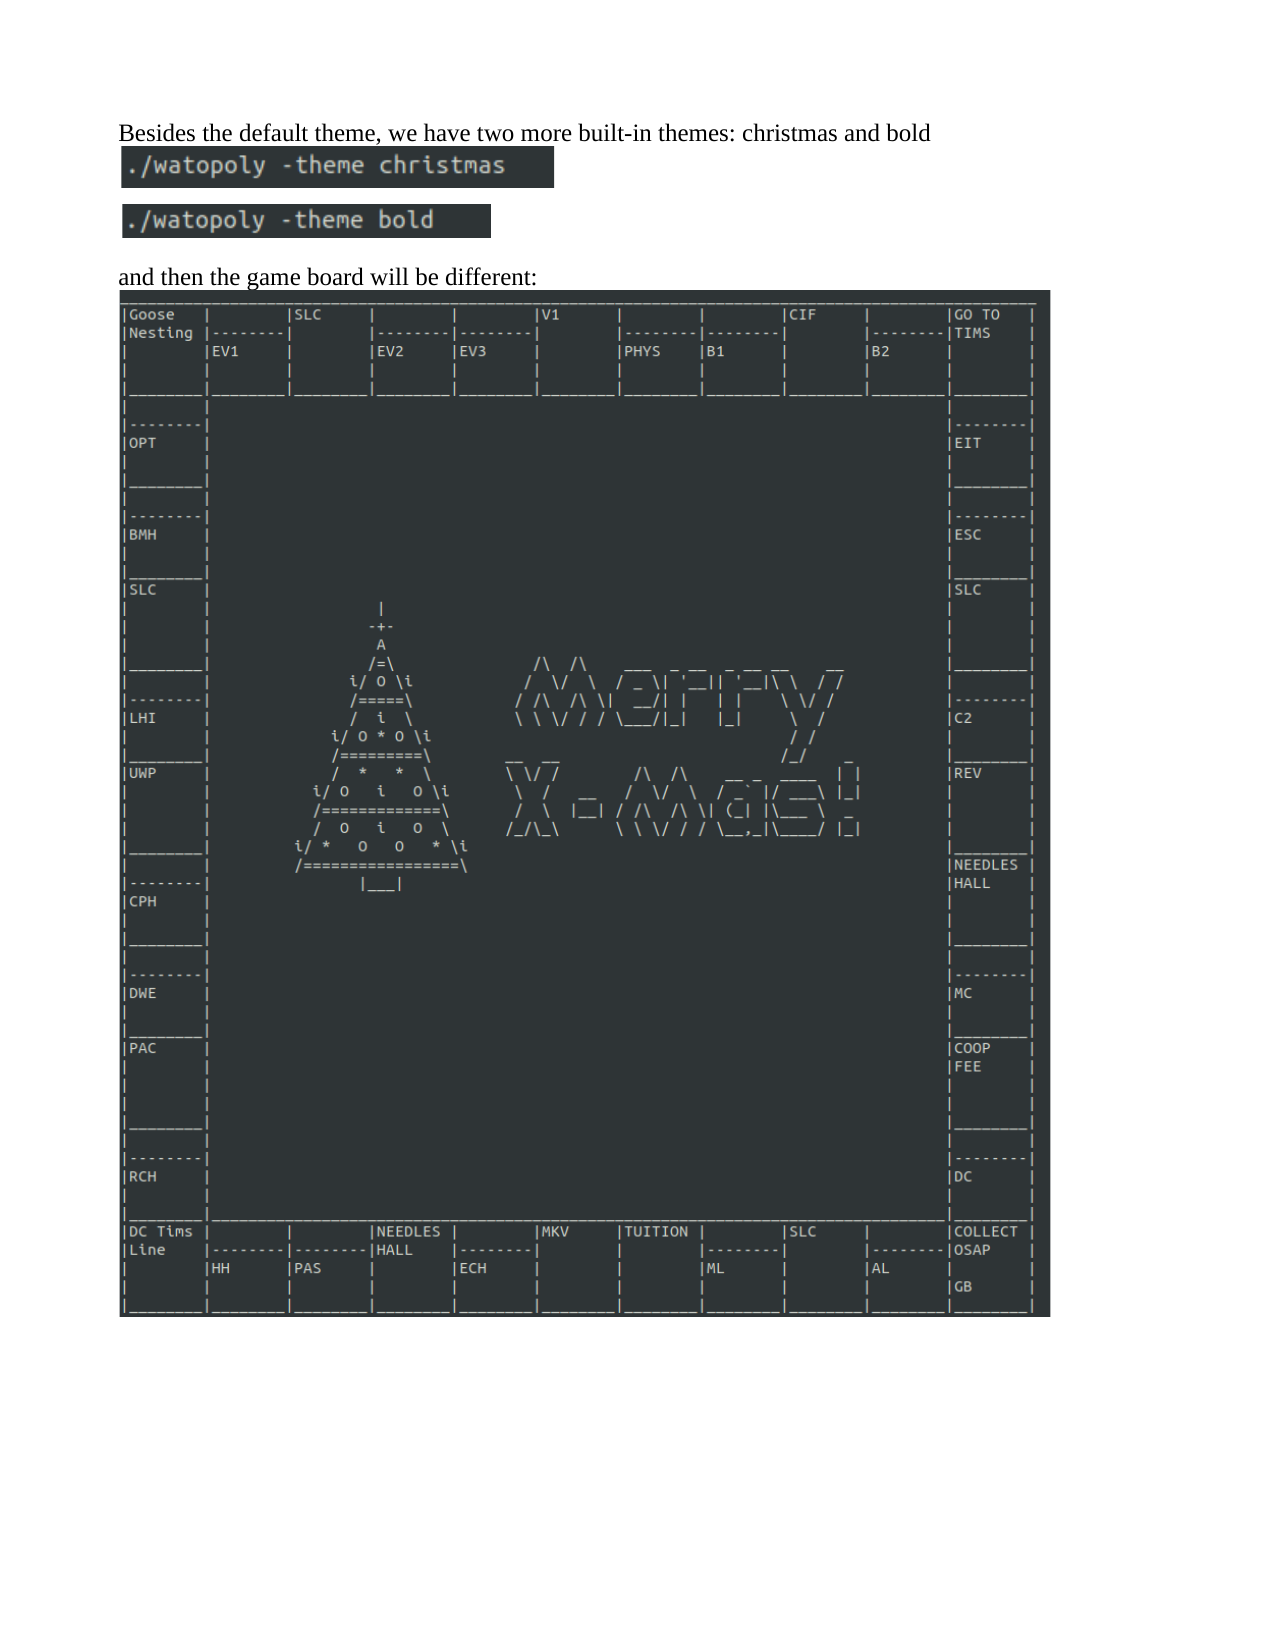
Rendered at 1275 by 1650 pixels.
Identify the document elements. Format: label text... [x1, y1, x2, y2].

text and then the game board will be different: [118, 262, 1157, 291]
picture [122, 204, 491, 238]
picture [119, 290, 1051, 1317]
text Besides the default theme, we have two more built-in themes: christmas and bold [118, 118, 1157, 147]
picture [121, 146, 555, 188]
